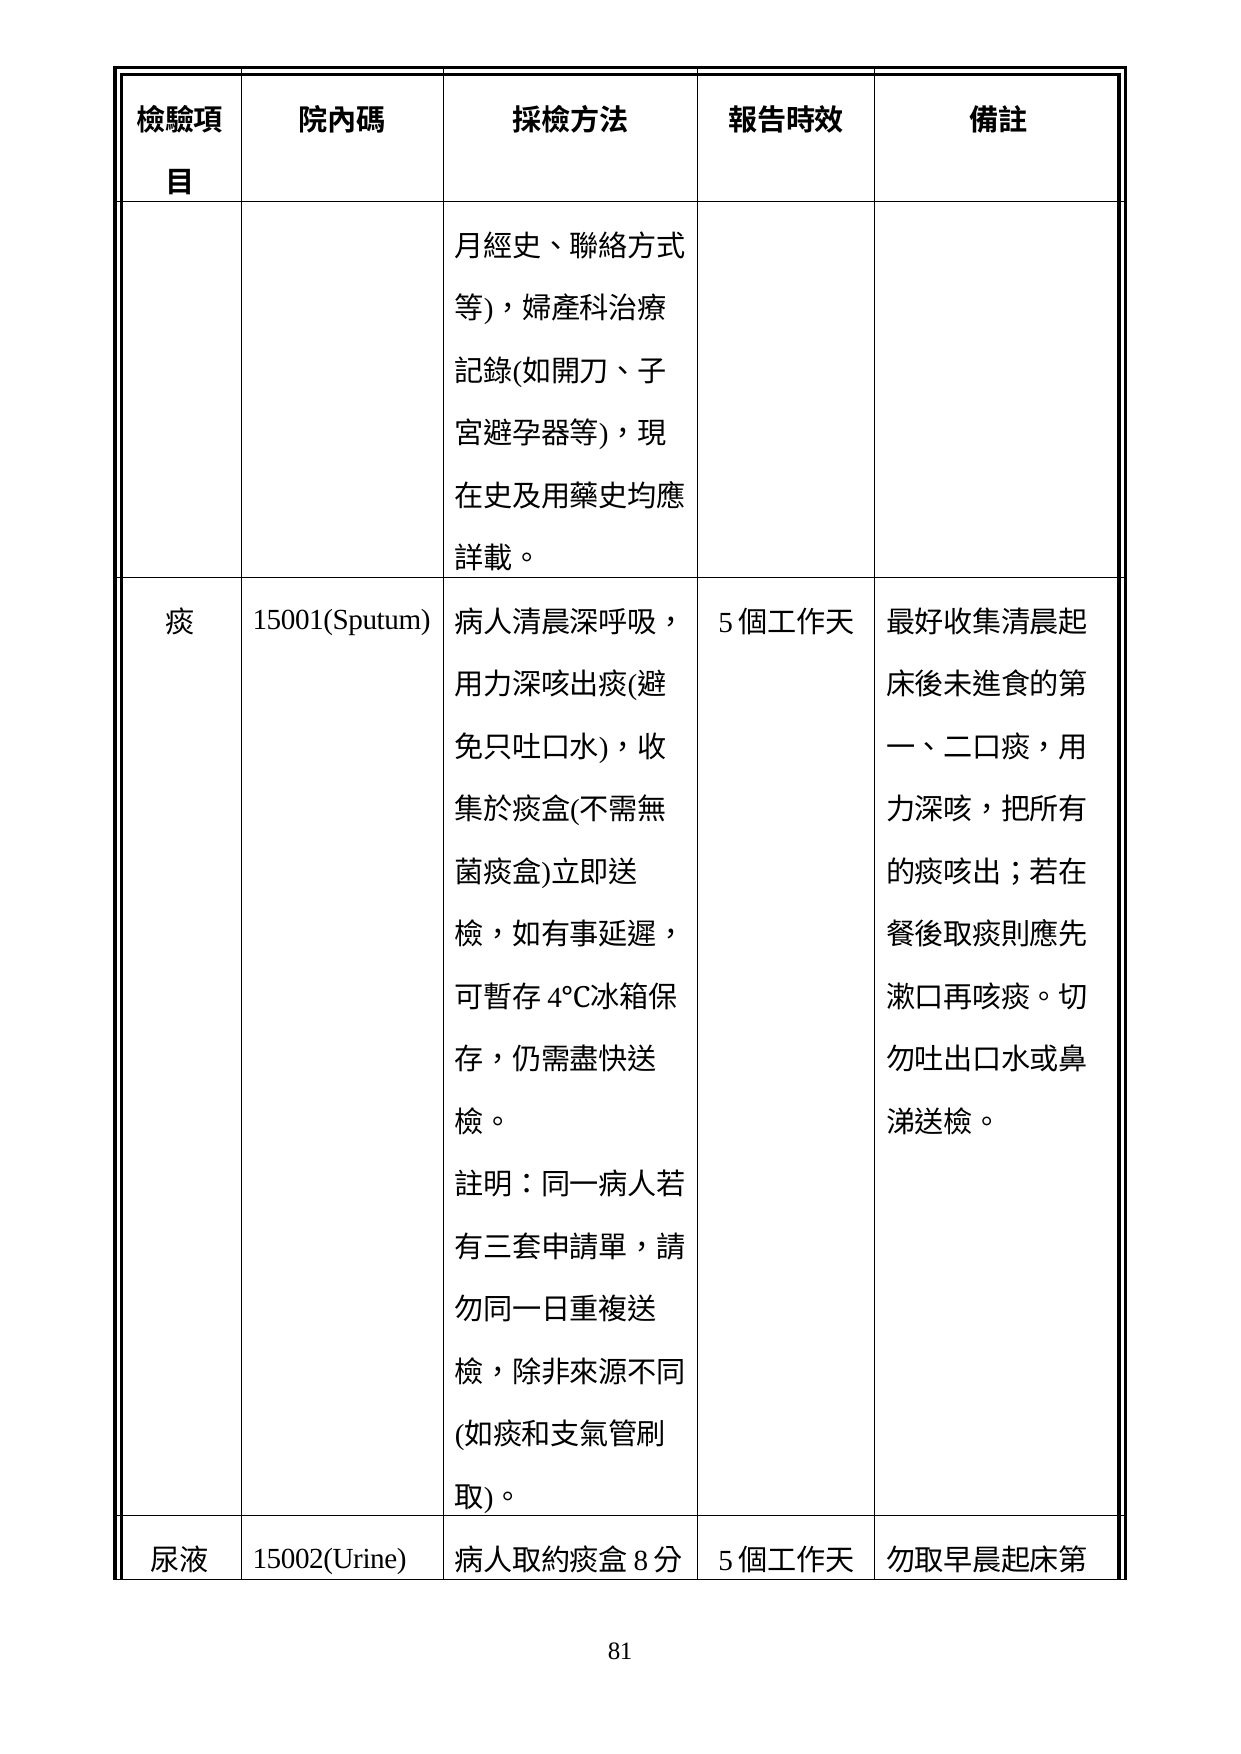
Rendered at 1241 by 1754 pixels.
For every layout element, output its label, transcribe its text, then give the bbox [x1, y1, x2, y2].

table_header 備註 [875, 69, 1122, 201]
table_header 報告時效 [698, 76, 874, 201]
table_header 院內碼 [242, 76, 443, 201]
table_cell [123, 202, 241, 577]
table_cell 最好收集清晨起床後未進食的第一、二口痰，用力深咳，把所有的痰咳出；若在餐後取痰則應先漱口再咳痰。切勿吐出口水或鼻涕送檢。 [875, 578, 1117, 1515]
table_cell 病人清晨深呼吸，用力深咳出痰(避免只吐口水)，收集於痰盒(不需無菌痰盒)立即送檢，如有事延遲，可暫存4℃冰箱保存，仍需盡快送檢。 註明：同一病人若有三套申請單，請勿同一日重複送檢，除非來源不同(如痰和支氣管刷取)。 [444, 578, 697, 1515]
table_cell 痰 [123, 578, 241, 1515]
table_cell 尿液 [123, 1516, 241, 1579]
table_header 採檢方法 [444, 76, 697, 201]
table_header [444, 69, 697, 73]
table_cell 病人取約痰盒8分 [444, 1516, 697, 1579]
table_cell [242, 202, 443, 577]
table_cell 15002(Urine) [242, 1516, 443, 1579]
table_cell 月經史、聯絡方式等)，婦產科治療記錄(如開刀、子宮避孕器等)，現在史及用藥史均應詳載。 [444, 202, 697, 577]
table_cell 5個工作天 [698, 578, 874, 1515]
table_cell [698, 202, 874, 577]
table_cell [875, 202, 1117, 577]
table_header [242, 69, 443, 73]
table_cell 5個工作天 [698, 1516, 874, 1579]
table_cell 勿取早晨起床第 [875, 1516, 1117, 1579]
table_cell 15001(Sputum) [242, 578, 443, 1515]
table_header 檢驗項目 [118, 69, 241, 201]
table_header [698, 69, 874, 73]
